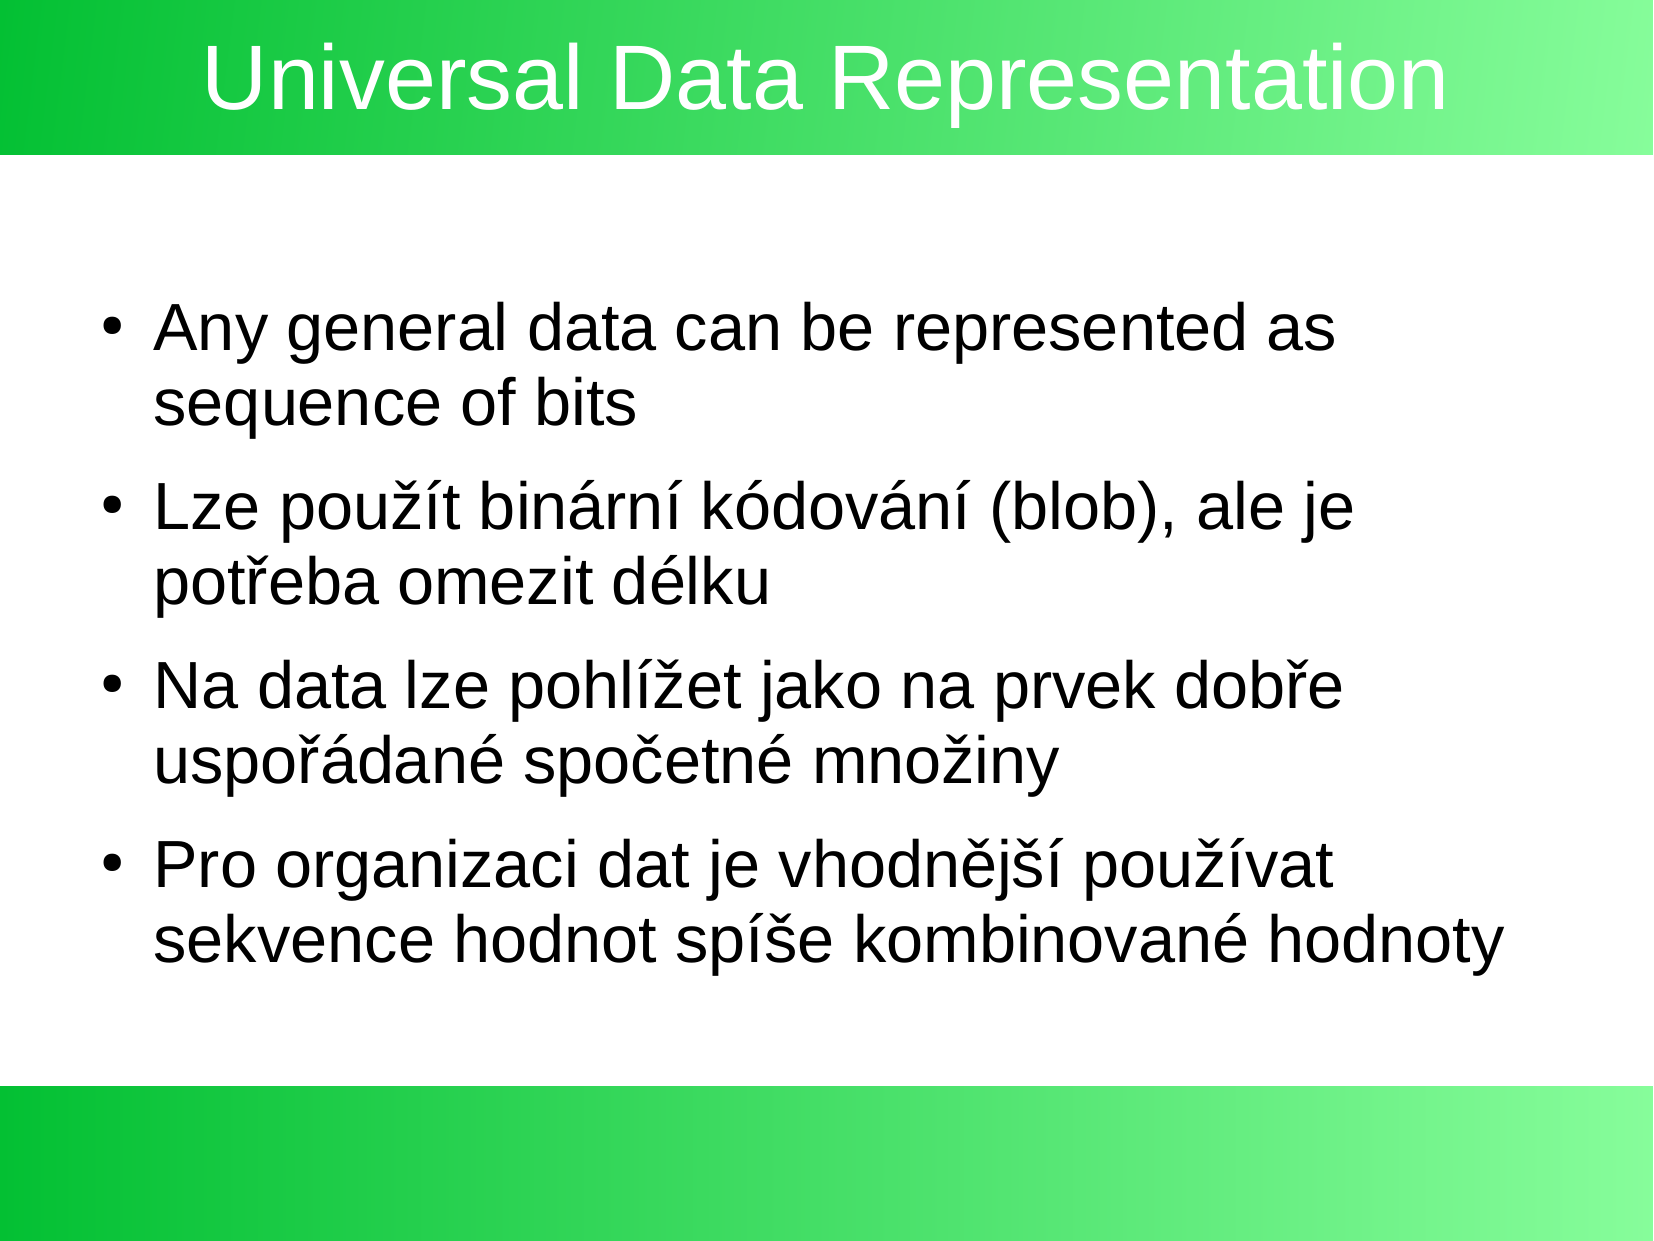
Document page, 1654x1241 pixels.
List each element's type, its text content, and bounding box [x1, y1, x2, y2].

list Any general data can be represented as sequence of bits Lze použít binární kódování (blob), ale je potřeba omezit délku Na data lze pohlížet jako na prvek dobře uspořádané spočetné množiny Pro organizaci dat je vhodnější používat sekvence hodnot spíše kombinované hodnoty [82, 290, 1571, 1010]
title Universal Data Representation [82, 25, 1571, 130]
